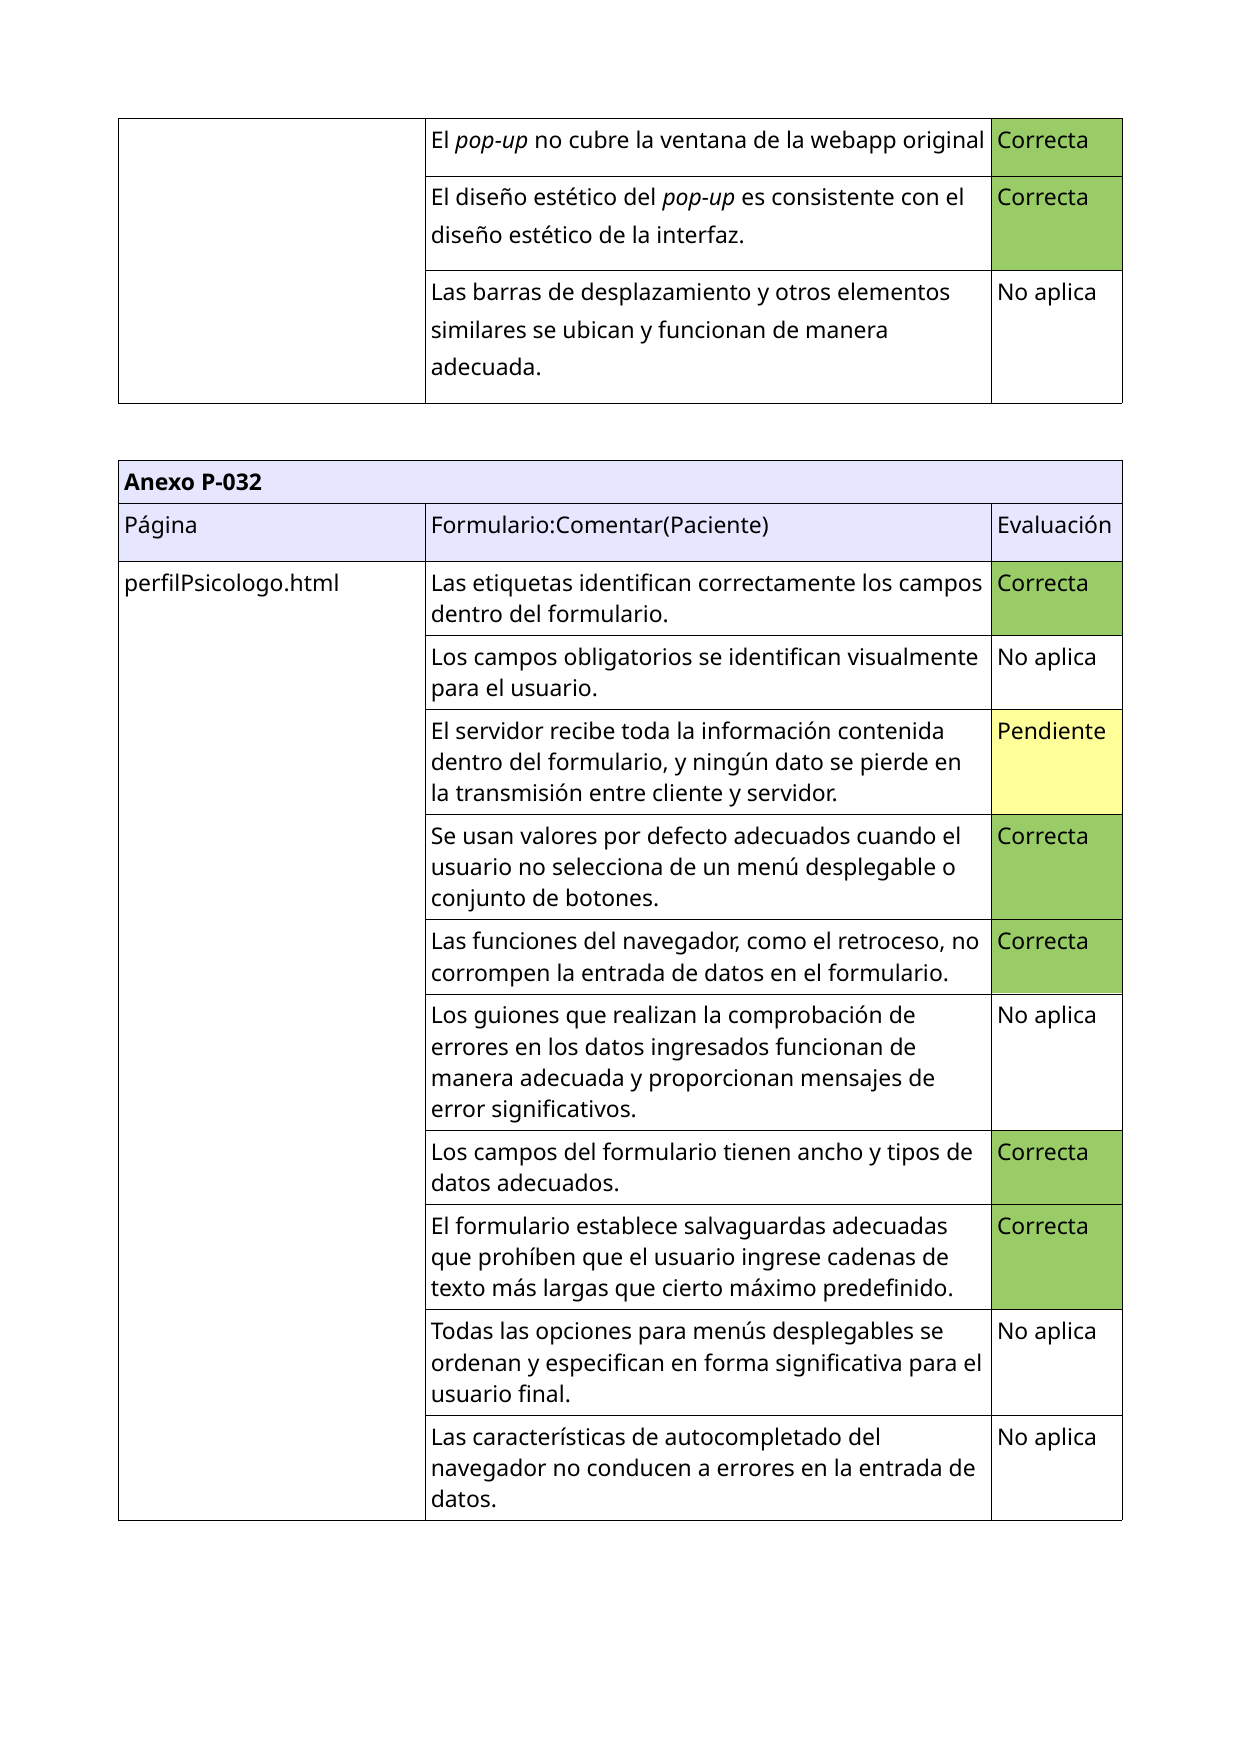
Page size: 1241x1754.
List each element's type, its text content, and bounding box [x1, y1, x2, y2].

table_cell Las etiquetas identifican correctamente los campos dentro del formulario. [426, 562, 991, 635]
table_cell Las funciones del navegador, como el retroceso, no corrompen la entrada de datos en el formulario. [426, 920, 991, 993]
table_cell perfilPsicologo.html [119, 562, 425, 1520]
table_cell Correcta [992, 1131, 1122, 1204]
table_cell Los campos obligatorios se identifican visualmente para el usuario. [426, 636, 991, 709]
table_cell [119, 119, 425, 403]
table_cell Las características de autocompletado del navegador no conducen a errores en la entrada de datos. [426, 1416, 991, 1520]
table_cell Correcta [992, 562, 1122, 635]
table_cell El formulario establece salvaguardas adecuadas que prohíben que el usuario ingrese cadenas de texto más largas que cierto máximo predefinido. [426, 1205, 991, 1309]
table_cell El pop-up no cubre la ventana de la webapp original [426, 119, 991, 176]
table_header Anexo P-032 [119, 461, 1122, 503]
table_cell No aplica [992, 636, 1122, 709]
table_cell Los campos del formulario tienen ancho y tipos de datos adecuados. [426, 1131, 991, 1204]
table_cell Correcta [992, 815, 1122, 919]
table_cell Las barras de desplazamiento y otros elementos similares se ubican y funcionan de manera adecuada. [426, 271, 991, 403]
table_cell No aplica [992, 271, 1122, 403]
table_cell Los guiones que realizan la comprobación de errores en los datos ingresados funcionan de manera adecuada y proporcionan mensajes de error significativos. [426, 995, 991, 1130]
table_cell Pendiente [992, 710, 1122, 814]
table_cell Todas las opciones para menús desplegables se ordenan y especifican en forma significativa para el usuario final. [426, 1310, 991, 1415]
table_cell Correcta [992, 119, 1122, 176]
table_cell Evaluación [992, 504, 1122, 561]
table_cell Formulario:Comentar(Paciente) [426, 504, 991, 561]
table_cell El servidor recibe toda la información contenida dentro del formulario, y ningún dato se pierde en la transmisión entre cliente y servidor. [426, 710, 991, 814]
table_cell No aplica [992, 1310, 1122, 1415]
table_cell Correcta [992, 920, 1122, 993]
table_cell No aplica [992, 1416, 1122, 1520]
table_cell Página [119, 504, 425, 561]
table_cell El diseño estético del pop-up es consistente con el diseño estético de la interfaz. [426, 177, 991, 270]
table_cell No aplica [992, 995, 1122, 1130]
table_cell Se usan valores por defecto adecuados cuando el usuario no selecciona de un menú desplegable o conjunto de botones. [426, 815, 991, 919]
table_cell Correcta [992, 177, 1122, 270]
table_cell Correcta [992, 1205, 1122, 1309]
